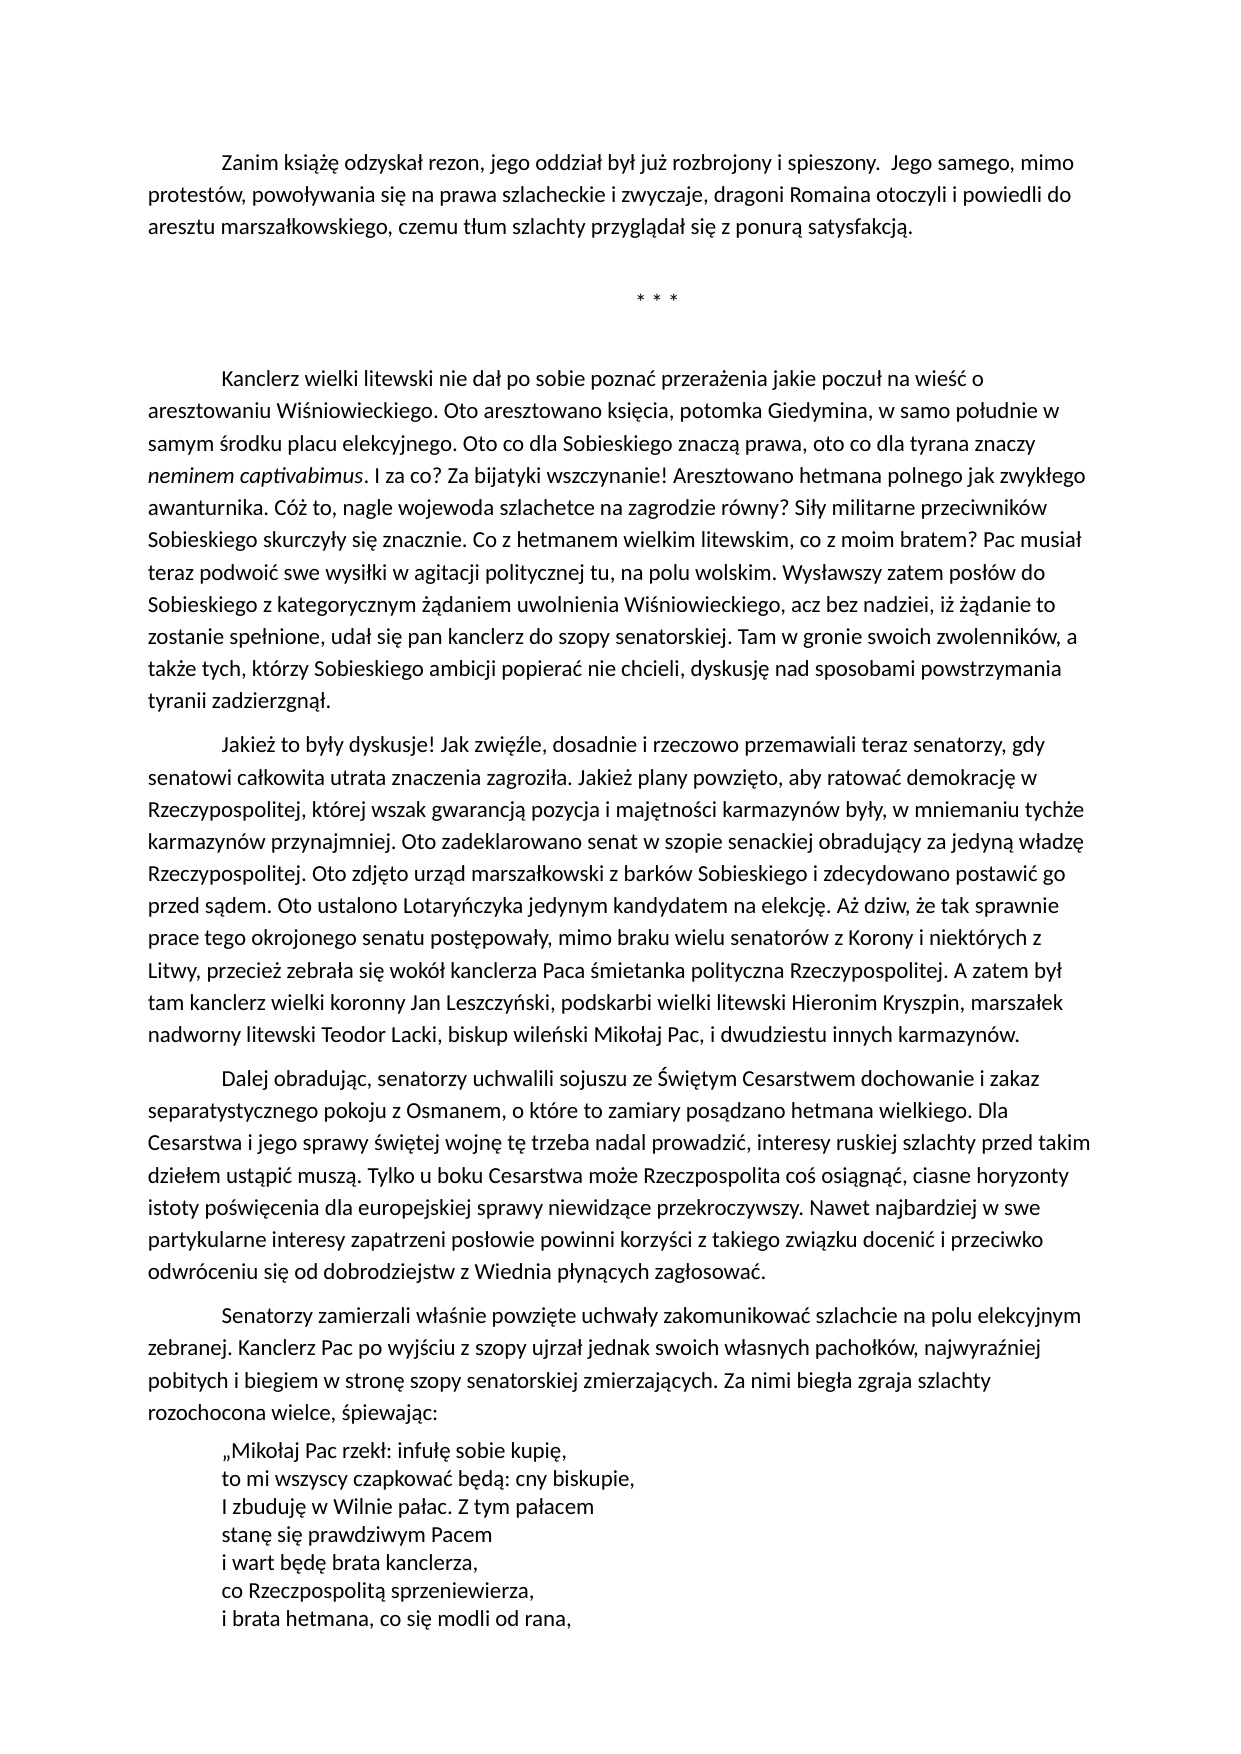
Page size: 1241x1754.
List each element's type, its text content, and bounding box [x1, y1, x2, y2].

text Senatorzy zamierzali właśnie powzięte uchwały zakomunikować szlachcie na polu elekcyjnym zebranej. Kanclerz Pac po wyjściu z szopy ujrzał jednak swoich własnych pachołków, najwyraźniej pobitych i biegiem w stronę szopy senatorskiej zmierzających. Za nimi biegła zgraja szlachty rozochocona wielce, śpiewając: [148, 1301, 1093, 1426]
text stanę się prawdziwym Pacem [221, 1520, 1093, 1548]
text Kanclerz wielki litewski nie dał po sobie poznać przerażenia jakie poczuł na wieść o aresztowaniu Wiśniowieckiego. Oto aresztowano księcia, potomka Giedymina, w samo południe w samym środku placu elekcyjnego. Oto co dla Sobieskiego znaczą prawa, oto co dla tyrana znaczy neminem captivabimus. I za co? Za bijatyki wszczynanie! Aresztowano hetmana polnego jak zwykłego awanturnika. Cóż to, nagle wojewoda szlachetce na zagrodzie równy? Siły militarne przeciwników Sobieskiego skurczyły się znacznie. Co z hetmanem wielkim litewskim, co z moim bratem? Pac musiał teraz podwoić swe wysiłki w agitacji politycznej tu, na polu wolskim. Wysławszy zatem posłów do Sobieskiego z kategorycznym żądaniem uwolnienia Wiśniowieckiego, acz bez nadziei, iż żądanie to zostanie spełnione, udał się pan kanclerz do szopy senatorskiej. Tam w gronie swoich zwolenników, a także tych, którzy Sobieskiego ambicji popierać nie chcieli, dyskusję nad sposobami powstrzymania tyranii zadzierzgnął. [148, 364, 1093, 714]
text I zbuduję w Wilnie pałac. Z tym pałacem [221, 1492, 1093, 1520]
text co Rzeczpospolitą sprzeniewierza, [221, 1576, 1093, 1604]
text * * * [148, 288, 1093, 316]
text i wart będę brata kanclerza, [221, 1548, 1093, 1576]
text to mi wszyscy czapkować będą: cny biskupie, [221, 1464, 1093, 1492]
text Jakież to były dyskusje! Jak zwięźle, dosadnie i rzeczowo przemawiali teraz senatorzy, gdy senatowi całkowita utrata znaczenia zagroziła. Jakież plany powzięto, aby ratować demokrację w Rzeczypospolitej, której wszak gwarancją pozycja i majętności karmazynów były, w mniemaniu tychże karmazynów przynajmniej. Oto zadeklarowano senat w szopie senackiej obradujący za jedyną władzę Rzeczypospolitej. Oto zdjęto urząd marszałkowski z barków Sobieskiego i zdecydowano postawić go przed sądem. Oto ustalono Lotaryńczyka jedynym kandydatem na elekcję. Aż dziw, że tak sprawnie prace tego okrojonego senatu postępowały, mimo braku wielu senatorów z Korony i niektórych z Litwy, przecież zebrała się wokół kanclerza Paca śmietanka polityczna Rzeczypospolitej. A zatem był tam kanclerz wielki koronny Jan Leszczyński, podskarbi wielki litewski Hieronim Kryszpin, marszałek nadworny litewski Teodor Lacki, biskup wileński Mikołaj Pac, i dwudziestu innych karmazynów. [148, 730, 1093, 1048]
text „Mikołaj Pac rzekł: infułę sobie kupię, [221, 1436, 1093, 1464]
text Dalej obradując, senatorzy uchwalili sojuszu ze Świętym Cesarstwem dochowanie i zakaz separatystycznego pokoju z Osmanem, o które to zamiary posądzano hetmana wielkiego. Dla Cesarstwa i jego sprawy świętej wojnę tę trzeba nadal prowadzić, interesy ruskiej szlachty przed takim dziełem ustąpić muszą. Tylko u boku Cesarstwa może Rzeczpospolita coś osiągnąć, ciasne horyzonty istoty poświęcenia dla europejskiej sprawy niewidzące przekroczywszy. Nawet najbardziej w swe partykularne interesy zapatrzeni posłowie powinni korzyści z takiego związku docenić i przeciwko odwróceniu się od dobrodziejstw z Wiednia płynących zagłosować. [148, 1064, 1093, 1285]
text i brata hetmana, co się modli od rana, [221, 1604, 1093, 1632]
text Zanim książę odzyskał rezon, jego oddział był już rozbrojony i spieszony. Jego samego, mimo protestów, powoływania się na prawa szlacheckie i zwyczaje, dragoni Romaina otoczyli i powiedli do aresztu marszałkowskiego, czemu tłum szlachty przyglądał się z ponurą satysfakcją. [148, 148, 1093, 240]
